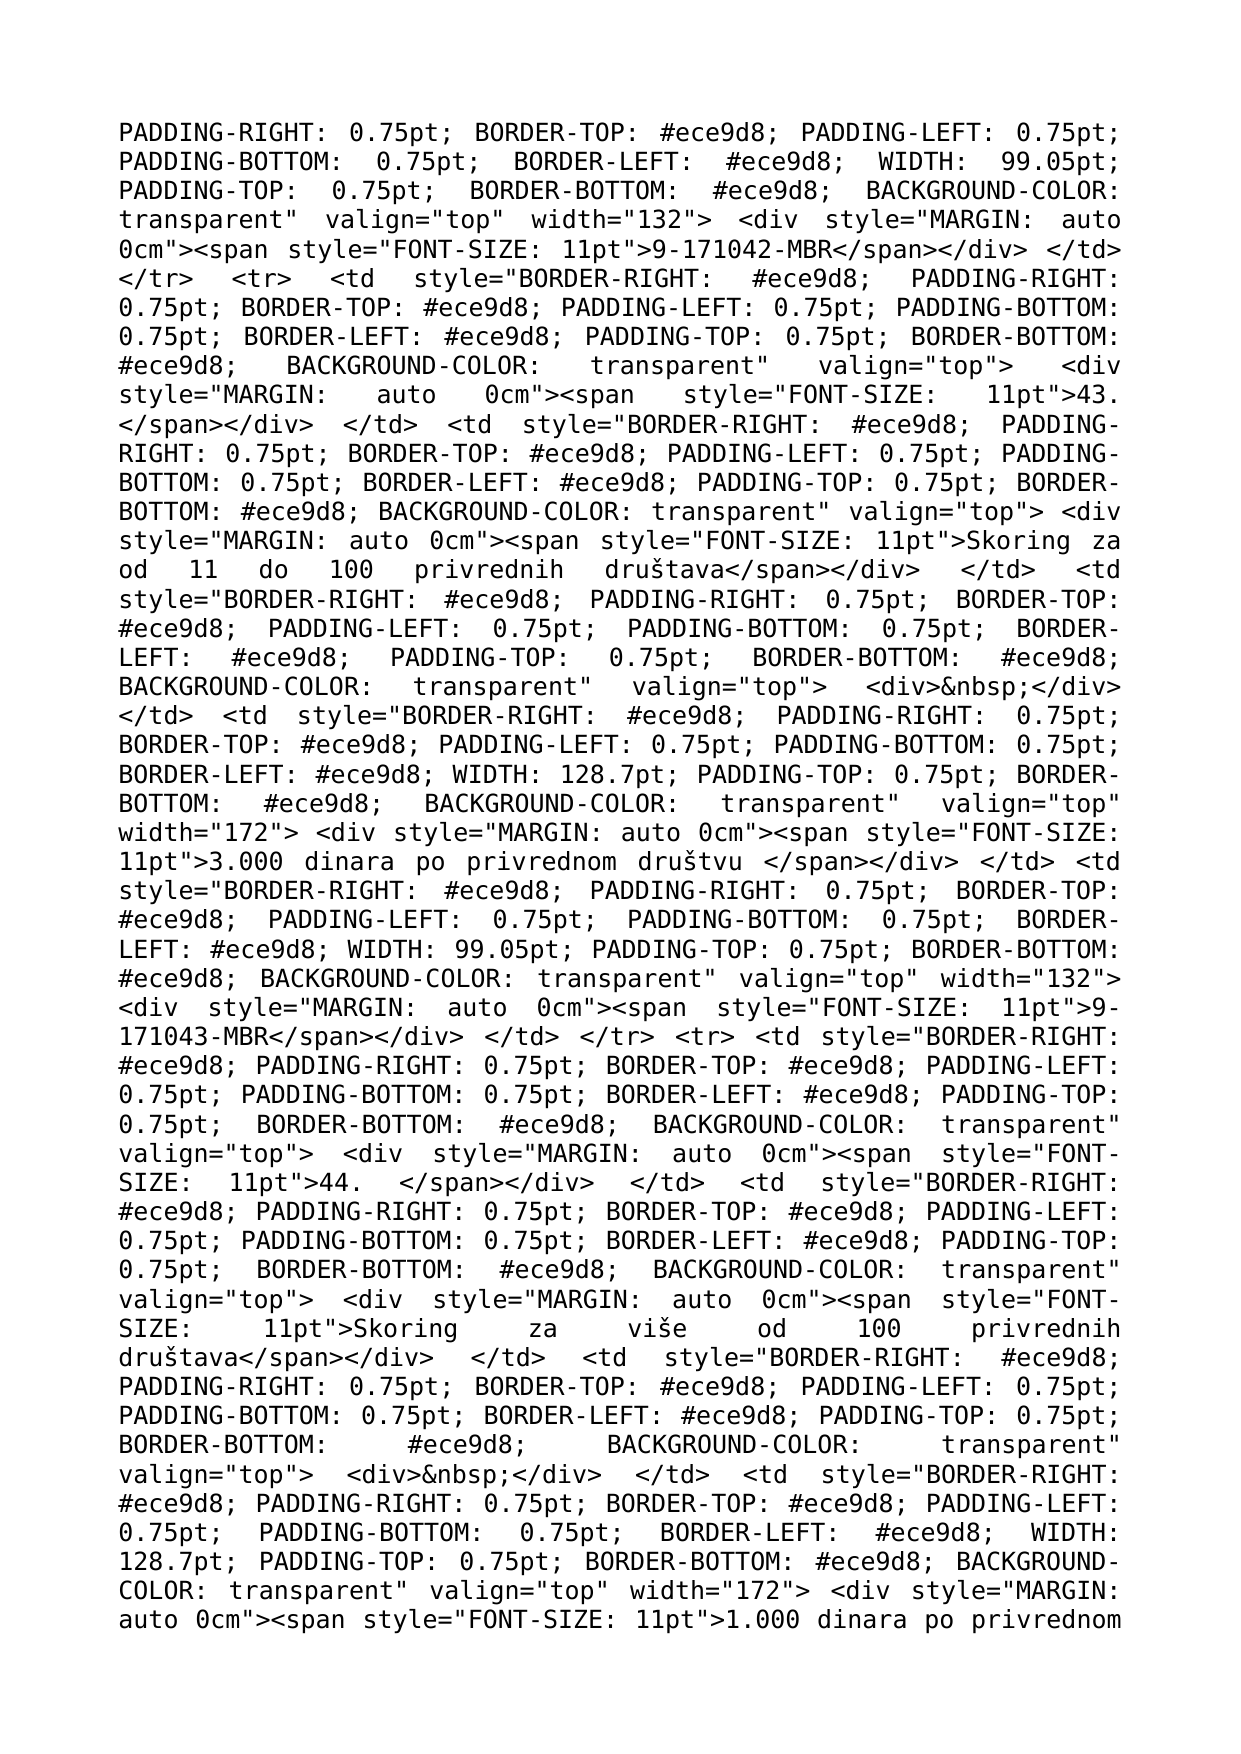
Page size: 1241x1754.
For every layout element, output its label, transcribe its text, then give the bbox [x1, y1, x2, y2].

text PADDING-RIGHT: 0.75pt; BORDER-TOP: #ece9d8; PADDING-LEFT: 0.75pt; PADDING-BOTTOM: 0.75pt; BORDER-LEFT: #ece9d8; WIDTH: 99.05pt; PADDING-TOP: 0.75pt; BORDER-BOTTOM: #ece9d8; BACKGROUND-COLOR: transparent" valign="top" width="132"> <div style="MARGIN: auto 0cm"><span style="FONT-SIZE: 11pt">9-171042-MBR</span></div> </td> </tr> <tr> <td style="BORDER-RIGHT: #ece9d8; PADDING-RIGHT: 0.75pt; BORDER-TOP: #ece9d8; PADDING-LEFT: 0.75pt; PADDING-BOTTOM: 0.75pt; BORDER-LEFT: #ece9d8; PADDING-TOP: 0.75pt; BORDER-BOTTOM: #ece9d8; BACKGROUND-COLOR: transparent" valign="top"> <div style="MARGIN: auto 0cm"><span style="FONT-SIZE: 11pt">43. </span></div> </td> <td style="BORDER-RIGHT: #ece9d8; PADDING-RIGHT: 0.75pt; BORDER-TOP: #ece9d8; PADDING-LEFT: 0.75pt; PADDING-BOTTOM: 0.75pt; BORDER-LEFT: #ece9d8; PADDING-TOP: 0.75pt; BORDER-BOTTOM: #ece9d8; BACKGROUND-COLOR: transparent" valign="top"> <div style="MARGIN: auto 0cm"><span style="FONT-SIZE: 11pt">Skoring za od 11 do 100 privrednih društava</span></div> </td> <td style="BORDER-RIGHT: #ece9d8; PADDING-RIGHT: 0.75pt; BORDER-TOP: #ece9d8; PADDING-LEFT: 0.75pt; PADDING-BOTTOM: 0.75pt; BORDER-LEFT: #ece9d8; PADDING-TOP: 0.75pt; BORDER-BOTTOM: #ece9d8; BACKGROUND-COLOR: transparent" valign="top"> <div>&nbsp;</div> </td> <td style="BORDER-RIGHT: #ece9d8; PADDING-RIGHT: 0.75pt; BORDER-TOP: #ece9d8; PADDING-LEFT: 0.75pt; PADDING-BOTTOM: 0.75pt; BORDER-LEFT: #ece9d8; WIDTH: 128.7pt; PADDING-TOP: 0.75pt; BORDER-BOTTOM: #ece9d8; BACKGROUND-COLOR: transparent" valign="top" width="172"> <div style="MARGIN: auto 0cm"><span style="FONT-SIZE: 11pt">3.000 dinara po privrednom društvu </span></div> </td> <td style="BORDER-RIGHT: #ece9d8; PADDING-RIGHT: 0.75pt; BORDER-TOP: #ece9d8; PADDING-LEFT: 0.75pt; PADDING-BOTTOM: 0.75pt; BORDER-LEFT: #ece9d8; WIDTH: 99.05pt; PADDING-TOP: 0.75pt; BORDER-BOTTOM: #ece9d8; BACKGROUND-COLOR: transparent" valign="top" width="132"> <div style="MARGIN: auto 0cm"><span style="FONT-SIZE: 11pt">9-171043-MBR</span></div> </td> </tr> <tr> <td style="BORDER-RIGHT: #ece9d8; PADDING-RIGHT: 0.75pt; BORDER-TOP: #ece9d8; PADDING-LEFT: 0.75pt; PADDING-BOTTOM: 0.75pt; BORDER-LEFT: #ece9d8; PADDING-TOP: 0.75pt; BORDER-BOTTOM: #ece9d8; BACKGROUND-COLOR: transparent" valign="top"> <div style="MARGIN: auto 0cm"><span style="FONT-SIZE: 11pt">44. </span></div> </td> <td style="BORDER-RIGHT: #ece9d8; PADDING-RIGHT: 0.75pt; BORDER-TOP: #ece9d8; PADDING-LEFT: 0.75pt; PADDING-BOTTOM: 0.75pt; BORDER-LEFT: #ece9d8; PADDING-TOP: 0.75pt; BORDER-BOTTOM: #ece9d8; BACKGROUND-COLOR: transparent" valign="top"> <div style="MARGIN: auto 0cm"><span style="FONT-SIZE: 11pt">Skoring za više od 100 privrednih društava</span></div> </td> <td style="BORDER-RIGHT: #ece9d8; PADDING-RIGHT: 0.75pt; BORDER-TOP: #ece9d8; PADDING-LEFT: 0.75pt; PADDING-BOTTOM: 0.75pt; BORDER-LEFT: #ece9d8; PADDING-TOP: 0.75pt; BORDER-BOTTOM: #ece9d8; BACKGROUND-COLOR: transparent" valign="top"> <div>&nbsp;</div> </td> <td style="BORDER-RIGHT: #ece9d8; PADDING-RIGHT: 0.75pt; BORDER-TOP: #ece9d8; PADDING-LEFT: 0.75pt; PADDING-BOTTOM: 0.75pt; BORDER-LEFT: #ece9d8; WIDTH: 128.7pt; PADDING-TOP: 0.75pt; BORDER-BOTTOM: #ece9d8; BACKGROUND-COLOR: transparent" valign="top" width="172"> <div style="MARGIN: auto 0cm"><span style="FONT-SIZE: 11pt">1.000 dinara po privrednom [118, 118, 1122, 1635]
